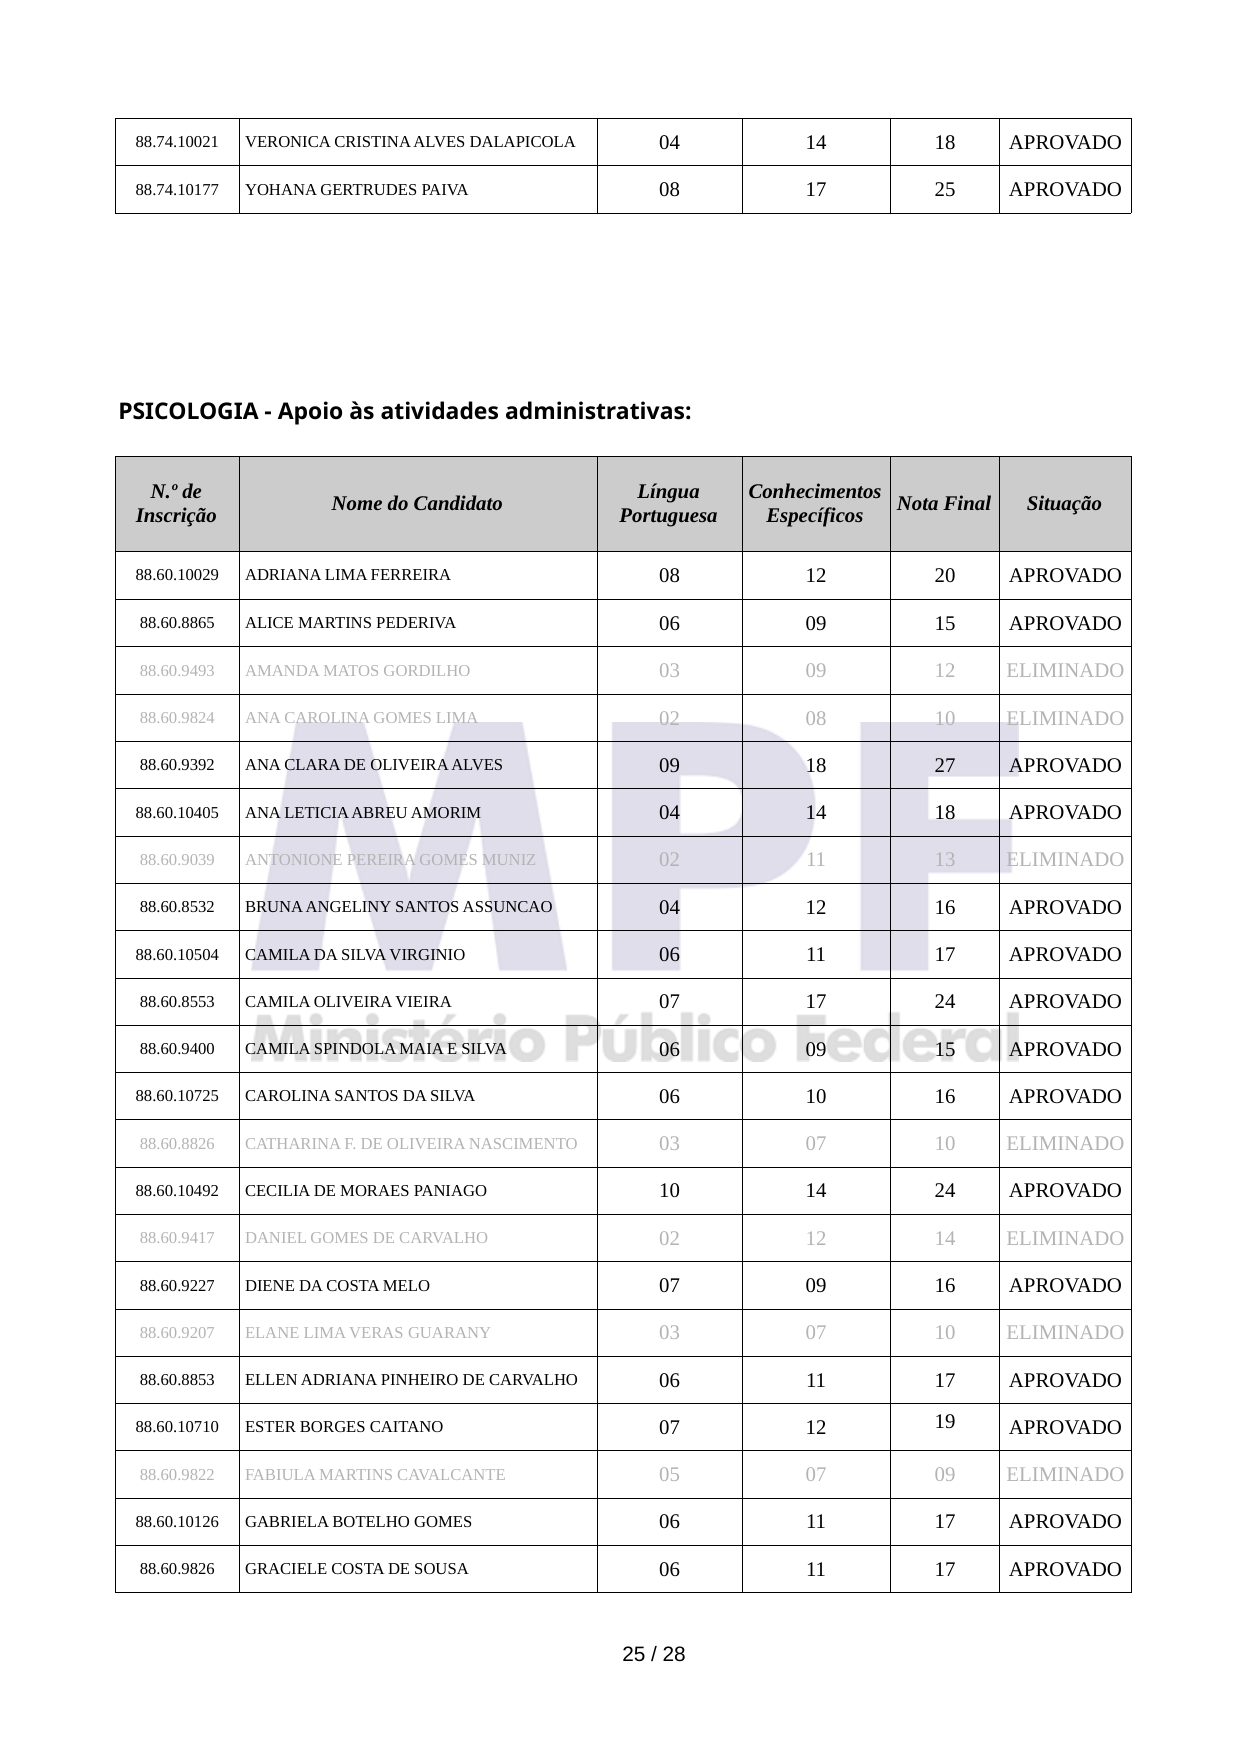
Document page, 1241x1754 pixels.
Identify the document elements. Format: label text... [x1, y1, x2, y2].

table_cell 88.60.9392 [116, 742, 239, 788]
table_cell 25 [891, 166, 999, 213]
picture [598, 742, 742, 788]
table_cell 19 [891, 1404, 999, 1450]
picture [743, 789, 890, 836]
table_cell 12 [743, 884, 890, 930]
table_cell 15 [891, 1026, 999, 1072]
table_cell 11 [743, 931, 890, 977]
table_cell CATHARINA F. DE OLIVEIRA NASCIMENTO [240, 1120, 597, 1167]
table_cell VERONICA CRISTINA ALVES DALAPICOLA [240, 119, 597, 165]
table_cell 03 [598, 647, 742, 694]
table_cell 09 [891, 1451, 999, 1498]
table_cell 10 [891, 1120, 999, 1167]
picture [891, 884, 999, 930]
text PSICOLOGIA - Apoio às atividades administrativas: [118, 395, 1152, 426]
table_cell 11 [743, 837, 890, 883]
table_cell 12 [743, 552, 890, 599]
table_cell 88.60.9822 [116, 1451, 239, 1498]
table_cell ANA CLARA DE OLIVEIRA ALVES [240, 742, 597, 788]
table_cell 88.60.9826 [116, 1546, 239, 1592]
picture [1000, 789, 1019, 836]
picture [598, 931, 742, 978]
table_cell ELIMINADO [1000, 695, 1131, 741]
table_cell APROVADO [1000, 1026, 1131, 1072]
table_cell 17 [891, 1546, 999, 1592]
table_cell 06 [598, 931, 742, 977]
table_cell 16 [891, 1262, 999, 1308]
table_cell 18 [891, 789, 999, 836]
table_cell APROVADO [1000, 600, 1131, 646]
picture [891, 722, 999, 741]
table_cell 09 [598, 742, 742, 788]
table_cell ELIMINADO [1000, 1451, 1131, 1498]
table_cell 02 [598, 1215, 742, 1261]
picture [743, 742, 890, 788]
table_cell 18 [743, 742, 890, 788]
table_cell 09 [743, 647, 890, 694]
table_cell 17 [891, 931, 999, 977]
table_cell 88.60.8853 [116, 1357, 239, 1403]
table_cell 04 [598, 789, 742, 836]
table_cell ELANE LIMA VERAS GUARANY [240, 1310, 597, 1356]
table_cell 88.60.8532 [116, 884, 239, 930]
picture [1000, 979, 1019, 1025]
table_cell ANA CAROLINA GOMES LIMA [240, 695, 597, 741]
table_cell 09 [743, 1026, 890, 1072]
table_cell GABRIELA BOTELHO GOMES [240, 1499, 597, 1545]
table_cell 17 [743, 979, 890, 1025]
picture [891, 931, 999, 978]
table_cell 88.60.8826 [116, 1120, 239, 1167]
picture [891, 837, 999, 883]
table_cell APROVADO [1000, 1168, 1131, 1214]
picture [251, 1026, 597, 1062]
picture [743, 837, 890, 883]
table_cell APROVADO [1000, 1546, 1131, 1592]
table_cell GRACIELE COSTA DE SOUSA [240, 1546, 597, 1592]
picture [598, 722, 742, 741]
table_cell CAROLINA SANTOS DA SILVA [240, 1073, 597, 1119]
picture [1000, 1026, 1019, 1062]
table_cell 15 [891, 600, 999, 646]
table_cell 88.60.10504 [116, 931, 239, 977]
table_cell 06 [598, 1499, 742, 1545]
picture [251, 742, 597, 788]
picture [598, 837, 742, 883]
table_cell 03 [598, 1310, 742, 1356]
table_cell 10 [891, 695, 999, 741]
table_cell 88.74.10021 [116, 119, 239, 165]
table_cell 88.60.9227 [116, 1262, 239, 1308]
table_cell APROVADO [1000, 1262, 1131, 1308]
table_cell 12 [891, 647, 999, 694]
table_cell 14 [743, 789, 890, 836]
picture [891, 742, 999, 788]
picture [1000, 884, 1019, 930]
table_cell 07 [598, 1262, 742, 1308]
table_cell 09 [743, 600, 890, 646]
table_cell 06 [598, 1026, 742, 1072]
table_cell CAMILA SPINDOLA MAIA E SILVA [240, 1026, 597, 1072]
table_cell APROVADO [1000, 1357, 1131, 1403]
table_cell 02 [598, 695, 742, 741]
picture [743, 1026, 890, 1062]
table_cell 11 [743, 1357, 890, 1403]
table_cell 08 [598, 166, 742, 213]
table_cell 88.60.10405 [116, 789, 239, 836]
table_cell 11 [743, 1499, 890, 1545]
table_cell 14 [891, 1215, 999, 1261]
picture [251, 837, 597, 883]
table_cell APROVADO [1000, 789, 1131, 836]
table_cell APROVADO [1000, 119, 1131, 165]
picture [598, 884, 742, 930]
picture [891, 1026, 999, 1062]
table_cell APROVADO [1000, 884, 1131, 930]
table_header Nota Final [891, 457, 999, 551]
picture [891, 789, 999, 836]
table_cell 07 [743, 1451, 890, 1498]
table_cell 07 [598, 1404, 742, 1450]
picture [251, 789, 597, 836]
table_cell 88.60.9824 [116, 695, 239, 741]
picture [743, 884, 890, 930]
picture [598, 979, 742, 1025]
table_cell AMANDA MATOS GORDILHO [240, 647, 597, 694]
table_cell 88.60.10725 [116, 1073, 239, 1119]
table_cell 88.60.10126 [116, 1499, 239, 1545]
table_cell BRUNA ANGELINY SANTOS ASSUNCAO [240, 884, 597, 930]
table_cell APROVADO [1000, 166, 1131, 213]
picture [1000, 837, 1019, 883]
table_cell DIENE DA COSTA MELO [240, 1262, 597, 1308]
picture [251, 979, 597, 1025]
picture [251, 931, 597, 978]
table_cell 16 [891, 884, 999, 930]
table_cell 07 [598, 979, 742, 1025]
table_cell ELIMINADO [1000, 1310, 1131, 1356]
table_cell APROVADO [1000, 1073, 1131, 1119]
table_cell 88.60.9207 [116, 1310, 239, 1356]
table_cell 16 [891, 1073, 999, 1119]
table_cell 06 [598, 1357, 742, 1403]
table_cell 06 [598, 600, 742, 646]
table_cell 11 [743, 1546, 890, 1592]
table_cell 02 [598, 837, 742, 883]
table_cell 88.60.10710 [116, 1404, 239, 1450]
table_cell 10 [598, 1168, 742, 1214]
picture [743, 979, 890, 1025]
table_cell 14 [743, 119, 890, 165]
table_cell ELIMINADO [1000, 1215, 1131, 1261]
table_cell 17 [743, 166, 890, 213]
table_cell 05 [598, 1451, 742, 1498]
table_cell 88.60.10029 [116, 552, 239, 599]
table_cell 27 [891, 742, 999, 788]
table_cell ESTER BORGES CAITANO [240, 1404, 597, 1450]
table_cell 20 [891, 552, 999, 599]
table_cell 04 [598, 119, 742, 165]
picture [598, 789, 742, 836]
table_header Língua Portuguesa [598, 457, 742, 551]
table_cell 03 [598, 1120, 742, 1167]
table_cell APROVADO [1000, 552, 1131, 599]
table_cell FABIULA MARTINS CAVALCANTE [240, 1451, 597, 1498]
table_cell 04 [598, 884, 742, 930]
table_cell 06 [598, 1546, 742, 1592]
picture [743, 722, 890, 741]
table_cell 14 [743, 1168, 890, 1214]
table_cell 12 [743, 1404, 890, 1450]
table_cell 88.60.9493 [116, 647, 239, 694]
table_cell ELIMINADO [1000, 837, 1131, 883]
table_cell ELIMINADO [1000, 647, 1131, 694]
table_header Nome do Candidato [240, 457, 597, 551]
picture [251, 722, 597, 741]
table_cell ANA LETICIA ABREU AMORIM [240, 789, 597, 836]
table_cell 88.60.9417 [116, 1215, 239, 1261]
picture [743, 931, 890, 978]
table_header Situação [1000, 457, 1131, 551]
table_cell 07 [743, 1310, 890, 1356]
table_cell APROVADO [1000, 1499, 1131, 1545]
table_cell 88.60.9039 [116, 837, 239, 883]
table_cell 88.60.8865 [116, 600, 239, 646]
table_cell APROVADO [1000, 1404, 1131, 1450]
picture [251, 884, 597, 930]
table_cell APROVADO [1000, 979, 1131, 1025]
table_cell 24 [891, 979, 999, 1025]
table_cell 88.60.10492 [116, 1168, 239, 1214]
table_cell 13 [891, 837, 999, 883]
table_cell 09 [743, 1262, 890, 1308]
table_cell ELIMINADO [1000, 1120, 1131, 1167]
table_cell 08 [743, 695, 890, 741]
table_header Conhecimentos Específicos [743, 457, 890, 551]
table_cell 17 [891, 1357, 999, 1403]
table_cell 17 [891, 1499, 999, 1545]
table_cell 18 [891, 119, 999, 165]
table_cell 88.74.10177 [116, 166, 239, 213]
picture [1000, 931, 1019, 978]
table_cell ANTONIONE PEREIRA GOMES MUNIZ [240, 837, 597, 883]
table_cell 07 [743, 1120, 890, 1167]
picture [1000, 742, 1019, 788]
table_cell APROVADO [1000, 931, 1131, 977]
table_cell CAMILA OLIVEIRA VIEIRA [240, 979, 597, 1025]
table_cell 12 [743, 1215, 890, 1261]
table_cell 88.60.8553 [116, 979, 239, 1025]
table_cell CECILIA DE MORAES PANIAGO [240, 1168, 597, 1214]
table_cell 08 [598, 552, 742, 599]
picture [891, 979, 999, 1025]
table_cell CAMILA DA SILVA VIRGINIO [240, 931, 597, 977]
table_header N.º de Inscrição [116, 457, 239, 551]
picture [598, 1026, 742, 1062]
table_cell 24 [891, 1168, 999, 1214]
table_cell 10 [891, 1310, 999, 1356]
table_cell ELLEN ADRIANA PINHEIRO DE CARVALHO [240, 1357, 597, 1403]
picture [1000, 722, 1019, 741]
table_cell 10 [743, 1073, 890, 1119]
table_cell APROVADO [1000, 742, 1131, 788]
table_cell 88.60.9400 [116, 1026, 239, 1072]
table_cell ALICE MARTINS PEDERIVA [240, 600, 597, 646]
table_cell YOHANA GERTRUDES PAIVA [240, 166, 597, 213]
table_cell DANIEL GOMES DE CARVALHO [240, 1215, 597, 1261]
table_cell 06 [598, 1073, 742, 1119]
table_cell ADRIANA LIMA FERREIRA [240, 552, 597, 599]
